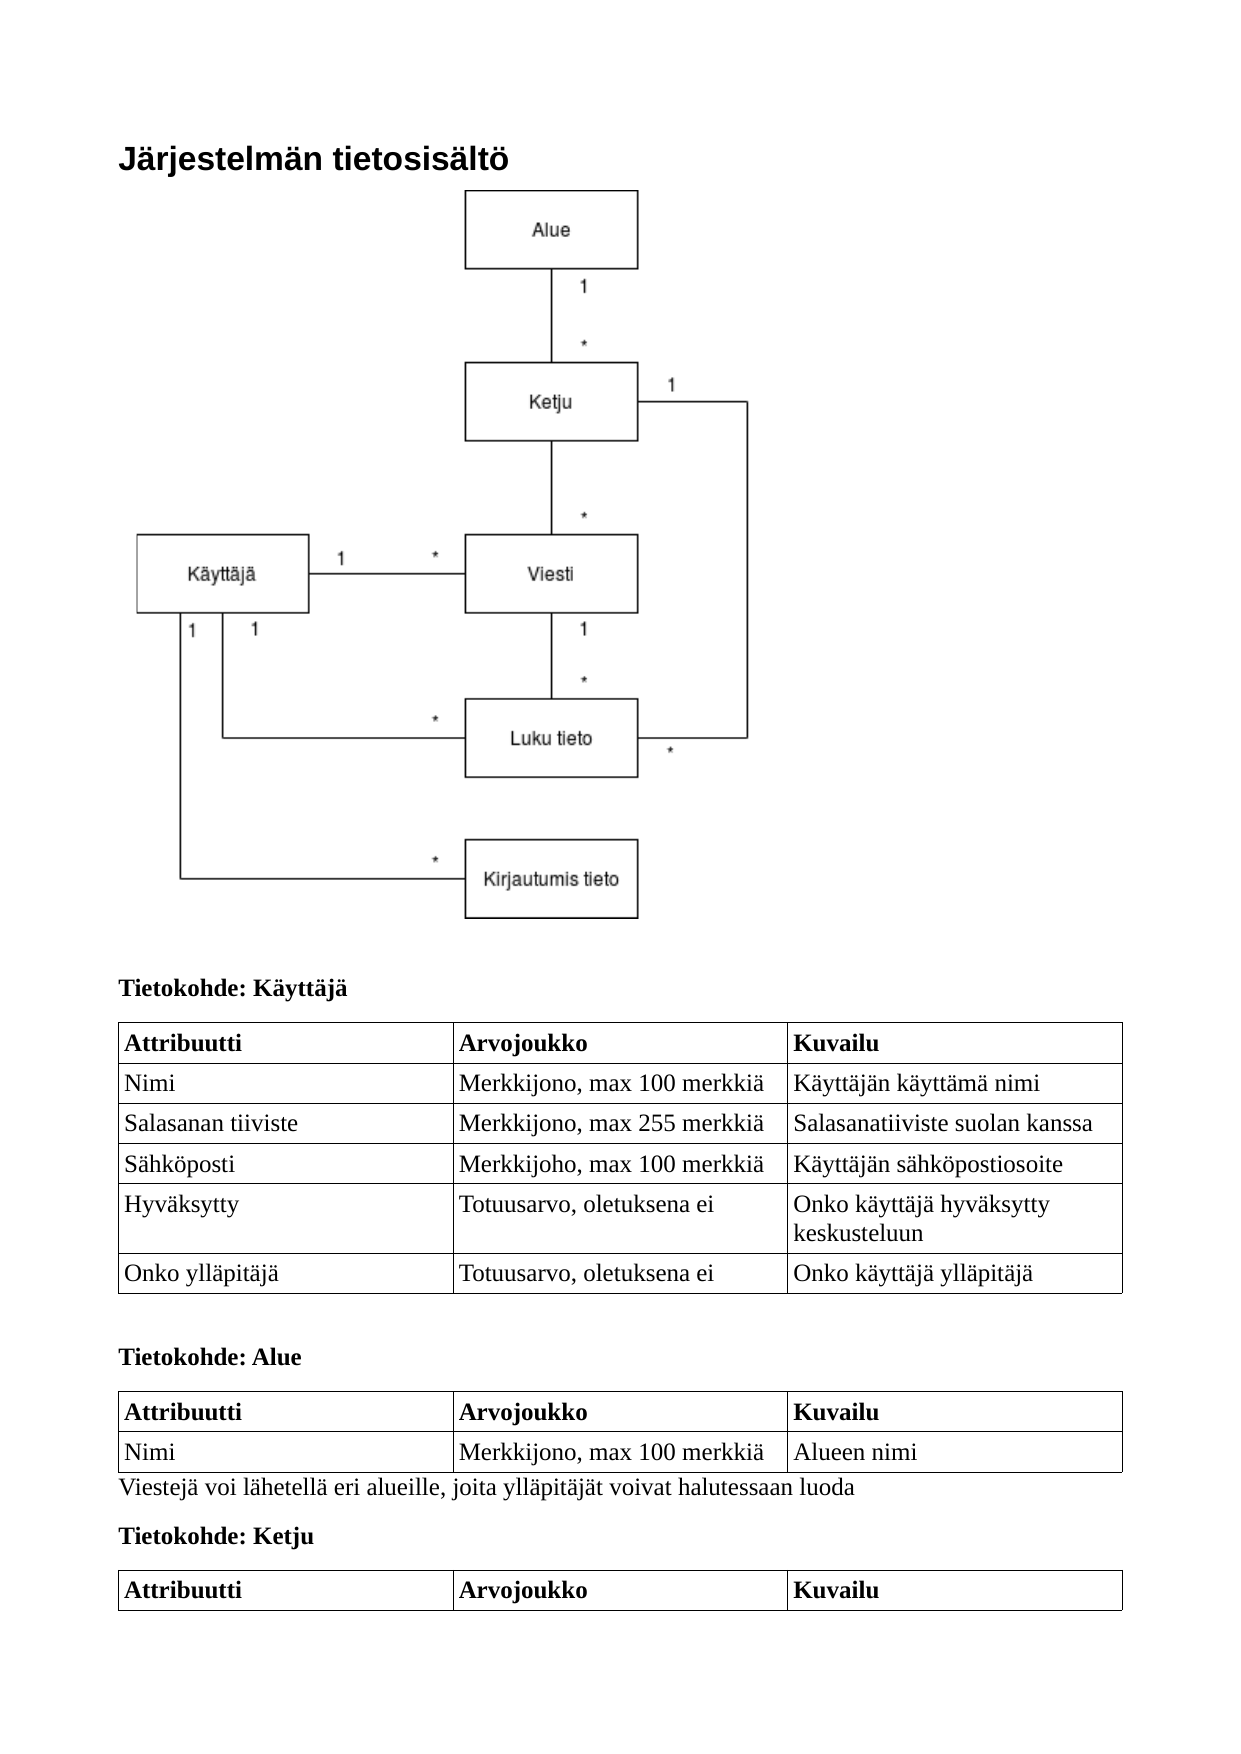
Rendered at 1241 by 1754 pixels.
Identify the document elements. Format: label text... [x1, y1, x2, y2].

table_cell Salasanatiiviste suolan kanssa [788, 1104, 1122, 1143]
table_cell Merkkijono, max 100 merkkiä [454, 1064, 787, 1103]
table_cell Totuusarvo, oletuksena ei [454, 1254, 787, 1293]
table_header Arvojoukko [454, 1392, 787, 1431]
table_cell Merkkijono, max 100 merkkiä [454, 1432, 787, 1472]
table_header Kuvailu [788, 1023, 1122, 1062]
table_cell Nimi [119, 1432, 453, 1472]
text Viestejä voi lähetellä eri alueille, joita ylläpitäjät voivat halutessaan luoda [118, 1473, 1122, 1500]
table_cell Nimi [119, 1064, 453, 1103]
table_cell Sähköposti [119, 1144, 453, 1183]
table_cell Käyttäjän sähköpostiosoite [788, 1144, 1122, 1183]
table_cell Onko käyttäjä hyväksytty keskusteluun [788, 1184, 1122, 1252]
table_header Attribuutti [119, 1023, 453, 1062]
table_header Arvojoukko [454, 1023, 787, 1062]
table_header Attribuutti [119, 1571, 453, 1610]
subtitle Järjestelmän tietosisältö [118, 139, 1122, 178]
table_header Attribuutti [119, 1392, 453, 1431]
text Tietokohde: Ketju [118, 1521, 1122, 1549]
table_cell Onko käyttäjä ylläpitäjä [788, 1254, 1122, 1293]
table_header Arvojoukko [454, 1571, 787, 1610]
table_cell Hyväksytty [119, 1184, 453, 1252]
table_cell Totuusarvo, oletuksena ei [454, 1184, 787, 1252]
table_header Kuvailu [788, 1571, 1122, 1610]
table_cell Merkkijoho, max 100 merkkiä [454, 1144, 787, 1183]
table_cell Salasanan tiiviste [119, 1104, 453, 1143]
table_cell Merkkijono, max 255 merkkiä [454, 1104, 787, 1143]
table_header Kuvailu [788, 1392, 1122, 1431]
text Tietokohde: Käyttäjä [118, 973, 1122, 1002]
text Tietokohde: Alue [118, 1342, 1122, 1371]
table_cell Onko ylläpitäjä [119, 1254, 453, 1293]
table_cell Käyttäjän käyttämä nimi [788, 1064, 1122, 1103]
table_cell Alueen nimi [788, 1432, 1122, 1472]
